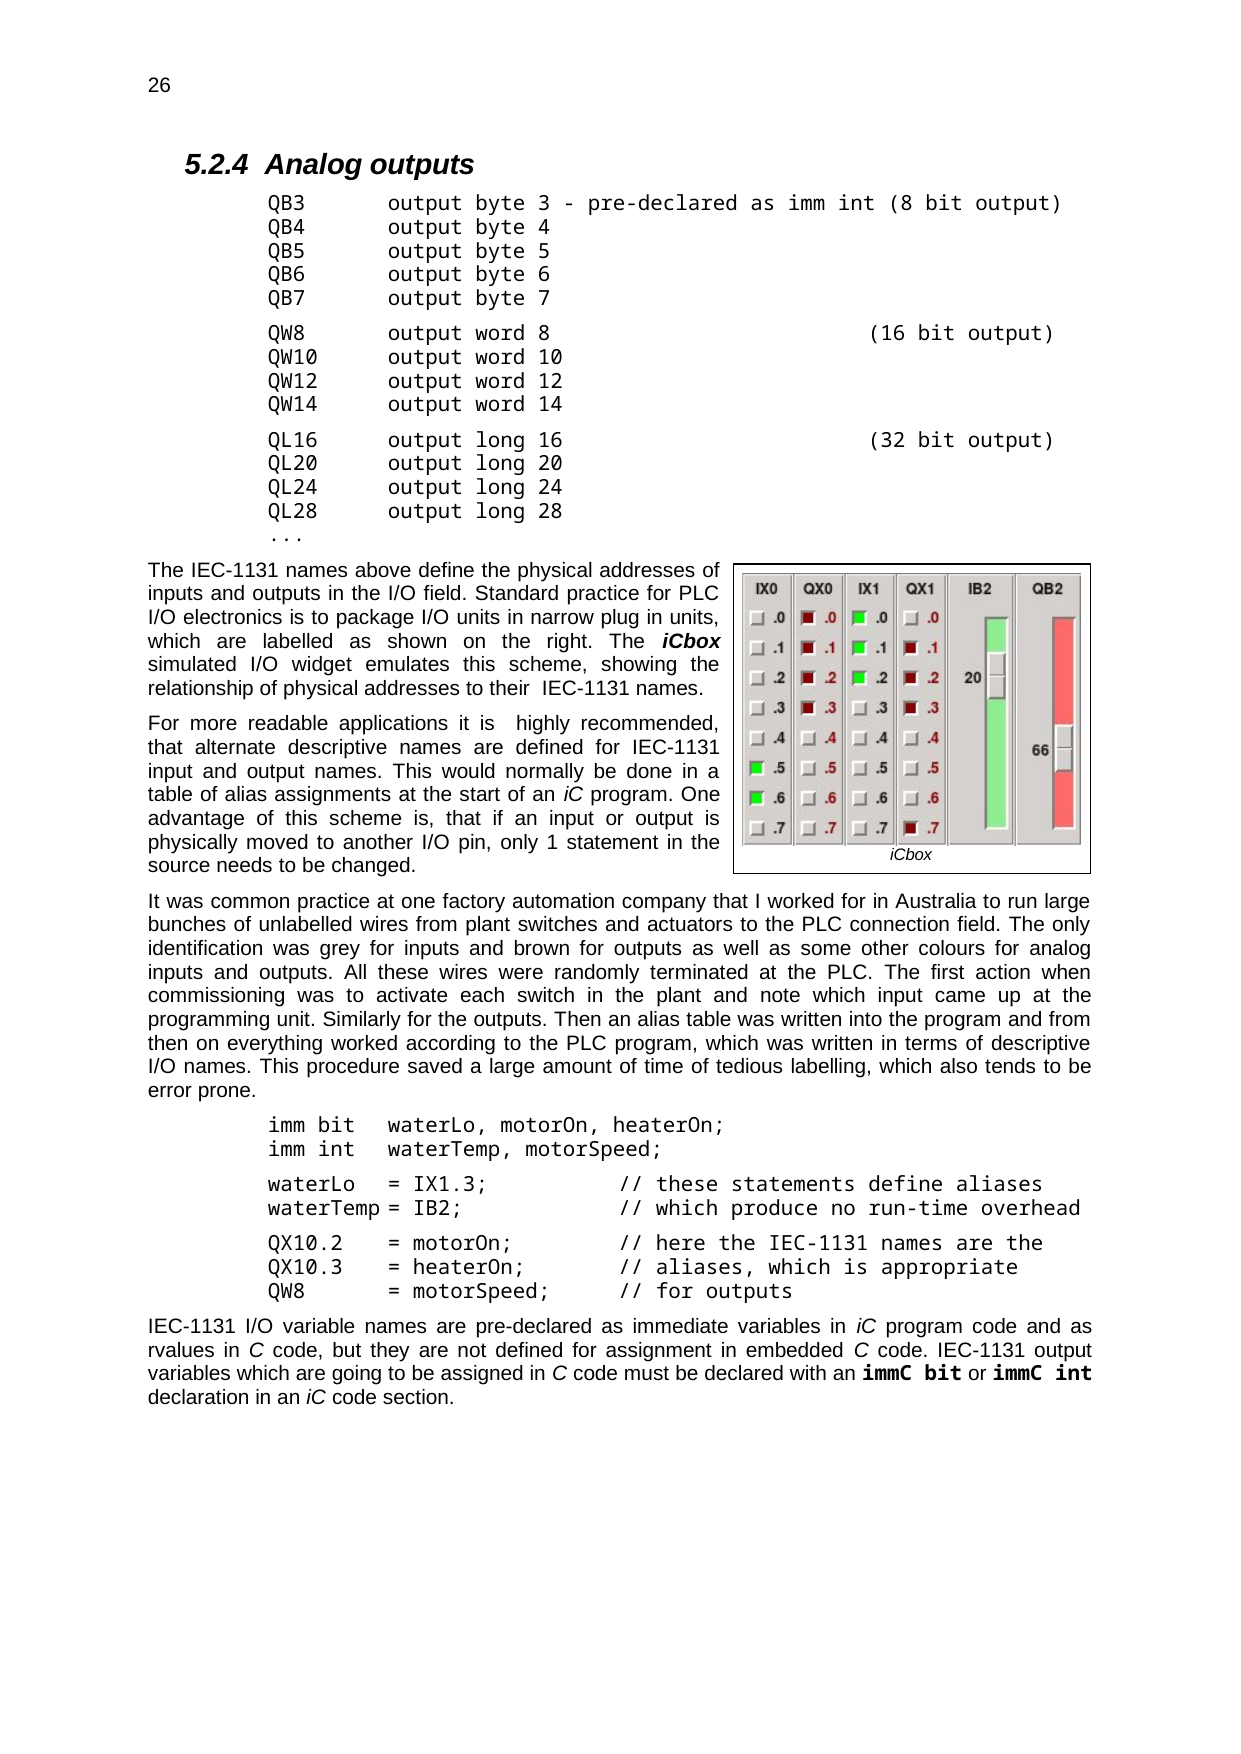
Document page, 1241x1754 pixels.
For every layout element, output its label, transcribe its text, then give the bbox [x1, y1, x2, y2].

text QB3 output byte 3 - pre-declared as imm int (8 bit output) QB4 output byte 4 QB5 output byte 5 QB6 output byte 6 QB7 output byte 7 [268, 192, 1092, 310]
text waterLo = IX1.3; // these statements define aliases waterTemp = IB2; // which produce no run-time overhead [268, 1173, 1092, 1220]
text QX10.2 = motorOn; // here the IEC-1131 names are the QX10.3 = heaterOn; // aliases, which is appropriate QW8 = motorSpeed; // for outputs [268, 1232, 1092, 1303]
text QL16 output long 16 (32 bit output) QL20 output long 20 QL24 output long 24 QL28 output long 28 ... [268, 428, 1092, 547]
subtitle Analog outputs [184, 148, 1092, 180]
text The IEC-1131 names above define the physical addresses of inputs and outputs in the I/O field. Standard practice for PLC I/O electronics is to package I/O units in narrow plug in units, which are labelled as shown on the right. The iCbox simulated I/O widget emulates this scheme, showing the relationship of physical addresses to their IEC-1131 names. [148, 558, 1092, 874]
text For more readable applications it is highly recommended, that alternate descriptive names are defined for IEC-1131 input and output names. This would normally be done in a table of alias assignments at the start of an iC program. One advantage of this scheme is, that if an input or output is physically moved to another I/O pin, only 1 statement in the source needs to be changed. [148, 712, 1092, 877]
text It was common practice at one factory automation company that I worked for in Australia to run large bunches of unlabelled wires from plant switches and actuators to the PLC connection field. The only identification was grey for inputs and brown for outputs as well as some other colours for analog inputs and outputs. All these wires were randomly terminated at the PLC. The first action when commissioning was to activate each switch in the plant and note which input came up at the programming unit. Similarly for the outputs. Then an alias table was written into the program and from then on everything worked according to the PLC program, which was written in terms of descriptive I/O names. This procedure saved a large amount of time of tedious labelling, which also tends to be error prone. [148, 889, 1092, 1102]
text imm bit waterLo, motorOn, heaterOn; imm int waterTemp, motorSpeed; [268, 1114, 1092, 1161]
text IEC-1131 I/O variable names are pre-declared as immediate variables in iC program code and as rvalues in C code, but they are not defined for assignment in embedded C code. IEC-1131 output variables which are going to be assigned in C code must be declared with an immC bit or immC int declaration in an iC code section. [148, 1315, 1092, 1409]
text iCbox [742, 846, 1081, 864]
text QW8 output word 8 (16 bit output) QW10 output word 10 QW12 output word 12 QW14 output word 14 [268, 322, 1092, 417]
picture [742, 573, 1081, 846]
